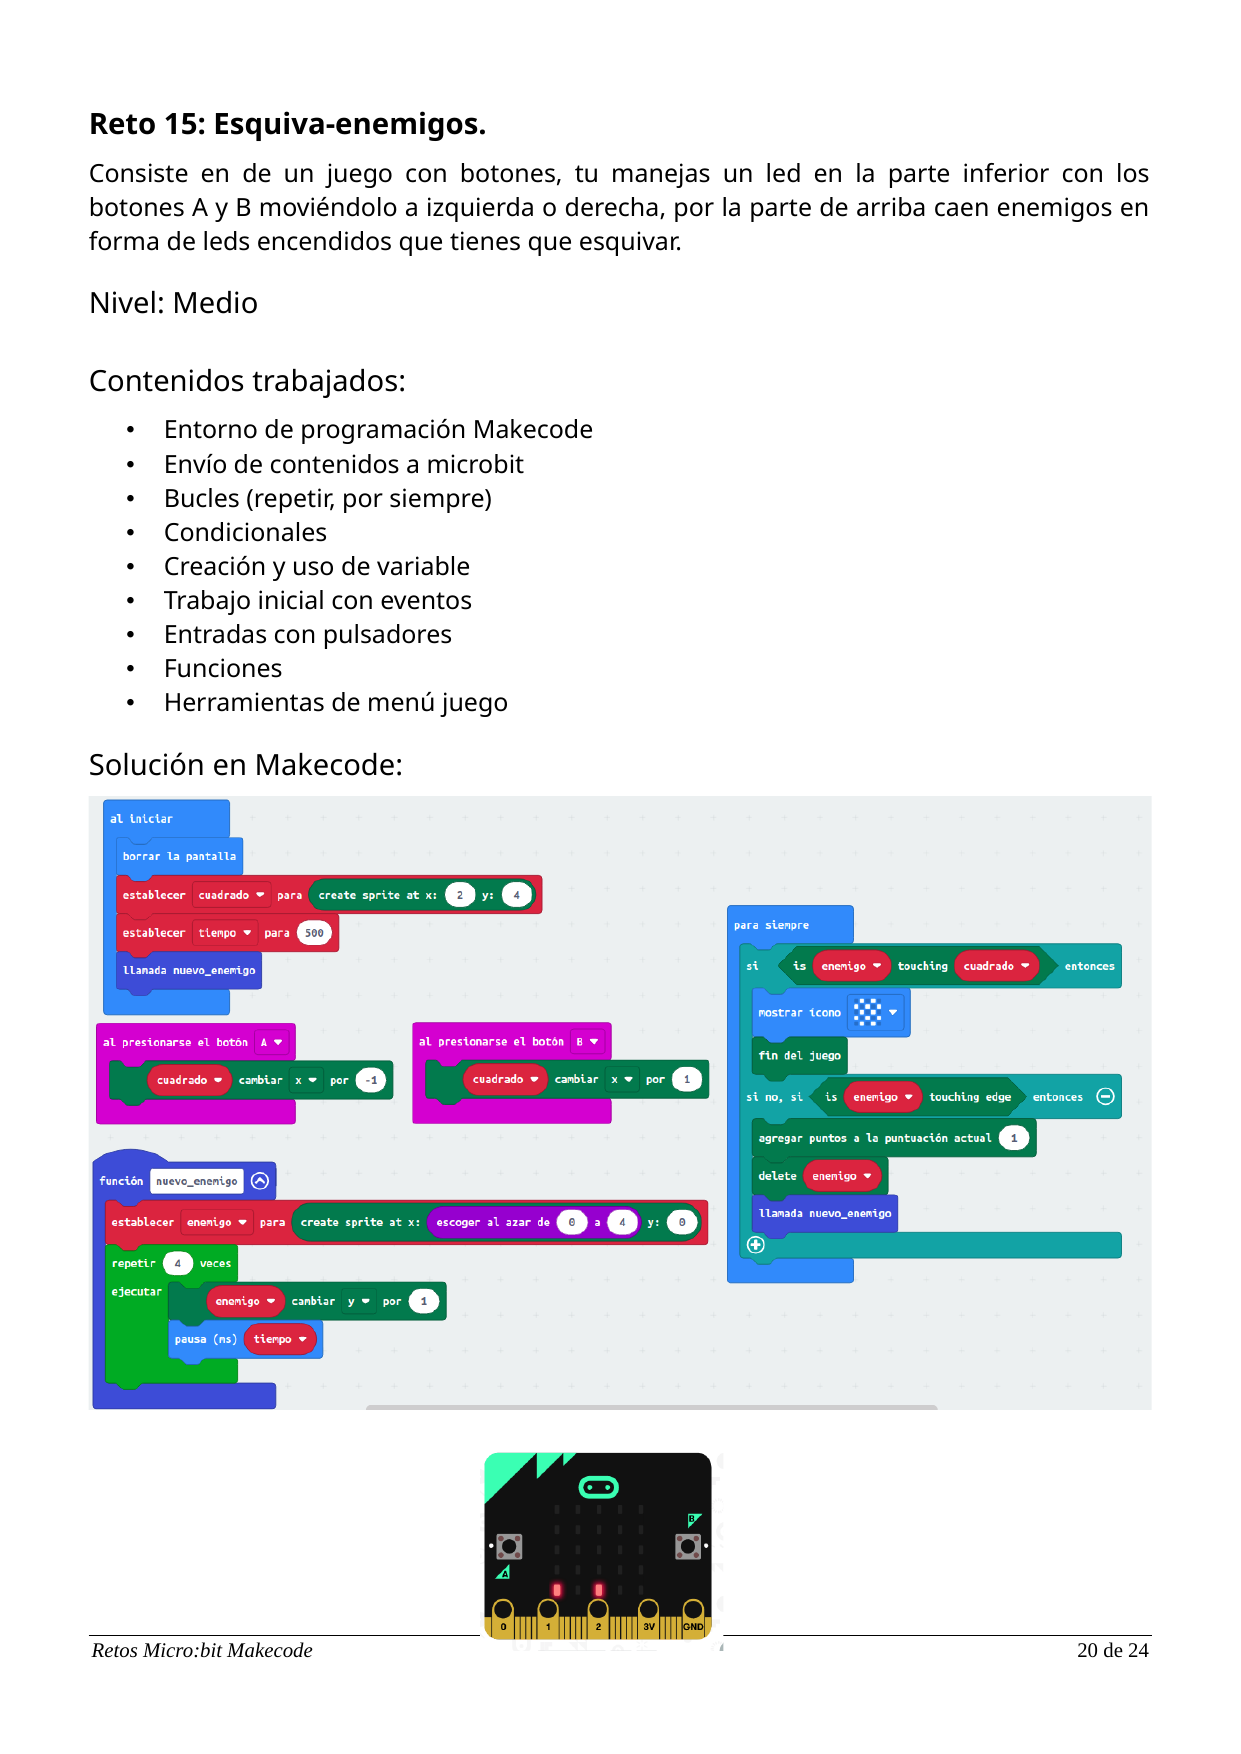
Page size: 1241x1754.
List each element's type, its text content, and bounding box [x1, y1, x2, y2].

subtitle Nivel: Medio [88, 283, 1152, 322]
picture [88, 796, 1152, 1410]
list Trabajo inicial con eventos [126, 582, 1152, 617]
subtitle Reto 15: Esquiva-enemigos. [88, 103, 1152, 143]
list Envío de contenidos a microbit [126, 446, 1152, 480]
list Entorno de programación Makecode [126, 412, 1152, 446]
list Creación y uso de variable [126, 548, 1152, 582]
list Herramientas de menú juego [126, 685, 1152, 719]
text Consiste en de un juego con botones, tu manejas un led en la parte inferior con los botones A y B moviéndolo a izquierda o derecha, por la parte de arriba caen enemigos en forma de leds encendidos que tienes que esquivar. [88, 156, 1152, 258]
list Bucles (repetir, por siempre) [126, 480, 1152, 514]
list Condicionales [126, 514, 1152, 548]
list Entradas con pulsadores [126, 617, 1152, 651]
picture [480, 1450, 724, 1651]
subtitle Contenidos trabajados: [88, 360, 1152, 400]
list Funciones [126, 651, 1152, 685]
subtitle Solución en Makecode: [88, 744, 1152, 783]
